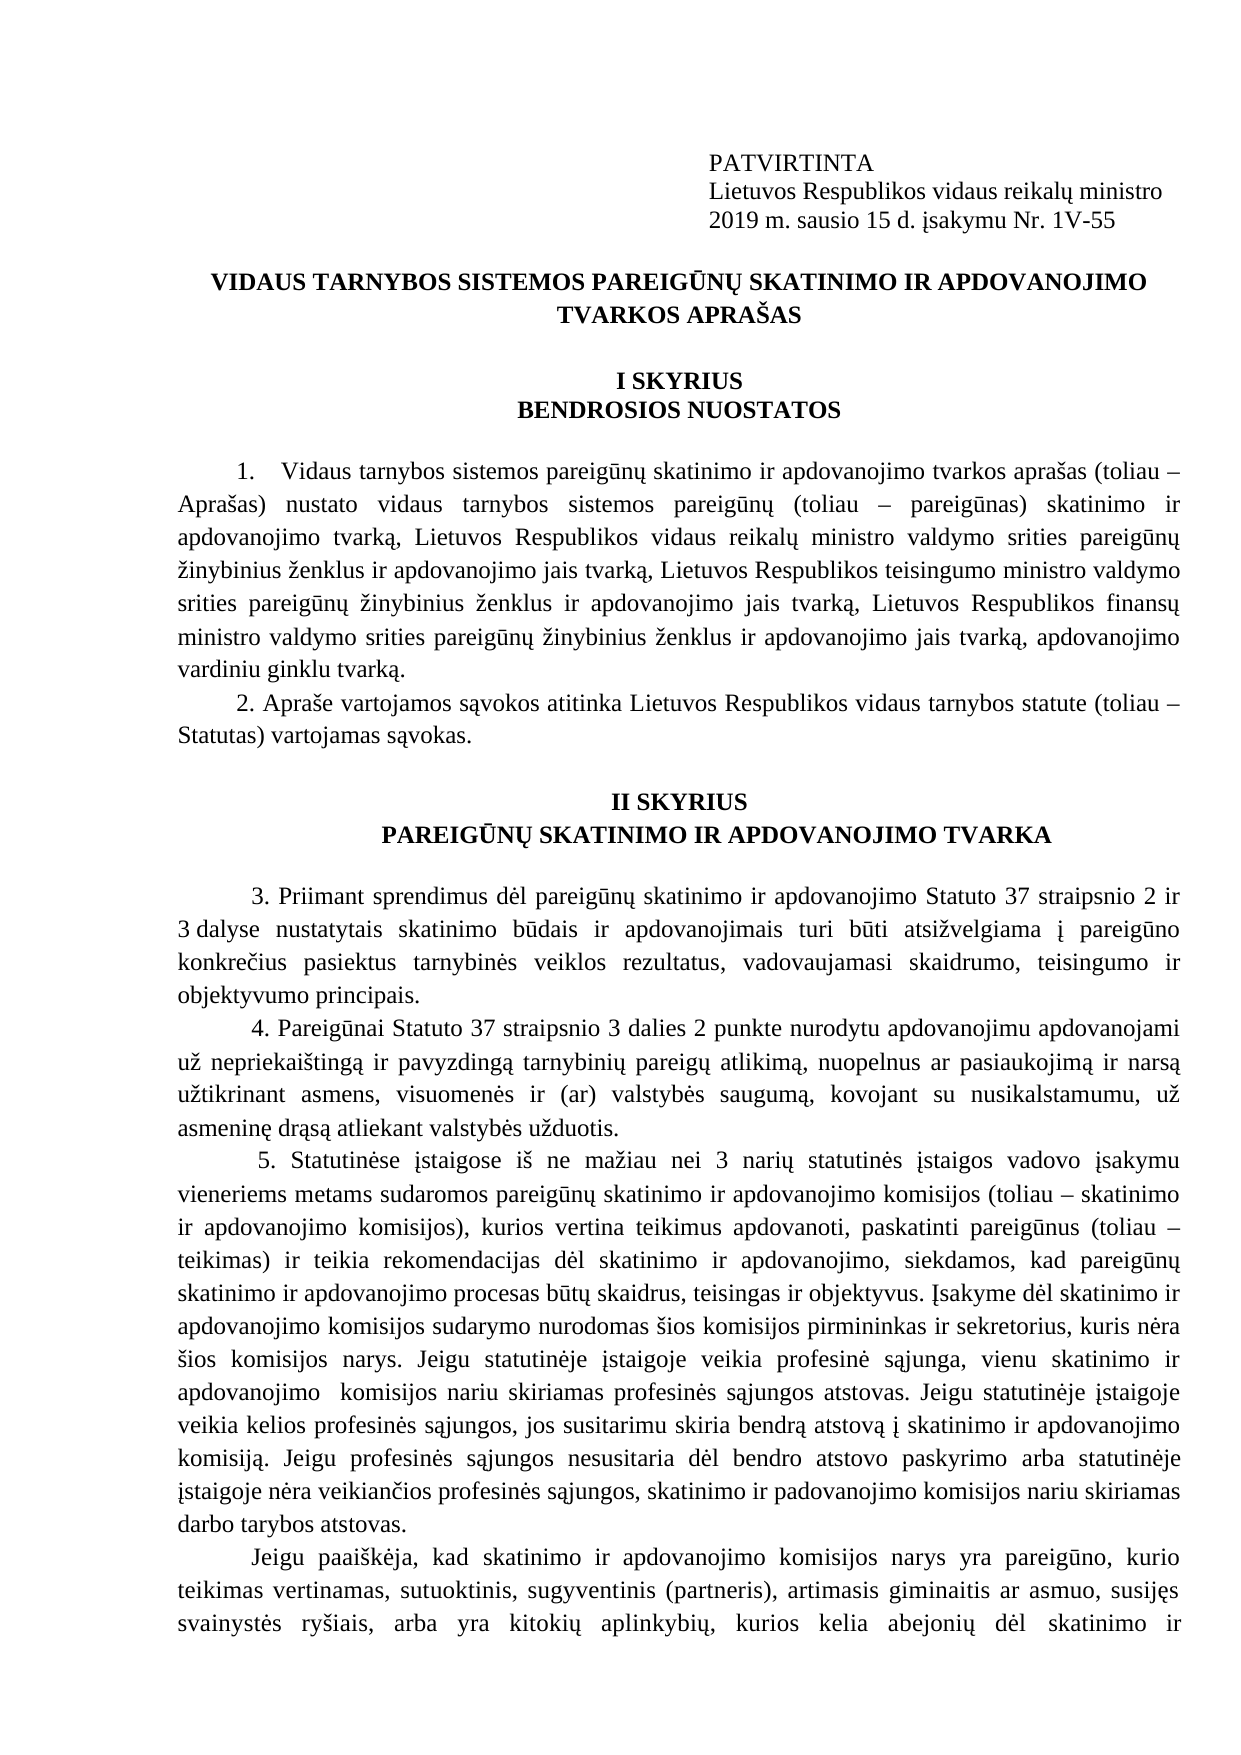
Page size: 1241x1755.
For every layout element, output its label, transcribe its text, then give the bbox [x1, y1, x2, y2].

text 1. Vidaus tarnybos sistemos pareigūnų skatinimo ir apdovanojimo tvarkos aprašas (toliau – Aprašas) nustato vidaus tarnybos sistemos pareigūnų (toliau – pareigūnas) skatinimo ir apdovanojimo tvarką, Lietuvos Respublikos vidaus reikalų ministro valdymo srities pareigūnų žinybinius ženklus ir apdovanojimo jais tvarką, Lietuvos Respublikos teisingumo ministro valdymo srities pareigūnų žinybinius ženklus ir apdovanojimo jais tvarką, Lietuvos Respublikos finansų ministro valdymo srities pareigūnų žinybinius ženklus ir apdovanojimo jais tvarką, apdovanojimo vardiniu ginklu tvarką. [177, 456, 1181, 683]
text PATVIRTINTA [709, 148, 1181, 176]
text Jeigu paaiškėja, kad skatinimo ir apdovanojimo komisijos narys yra pareigūno, kurio teikimas vertinamas, sutuoktinis, sugyventinis (partneris), artimasis giminaitis ar asmuo, susijęs svainystės ryšiais, arba yra kitokių aplinkybių, kurios kelia abejonių dėl skatinimo ir [177, 1542, 1181, 1637]
text Lietuvos Respublikos vidaus reikalų ministro [709, 176, 1181, 205]
text I SKYRIUS [177, 366, 1181, 395]
text 3. Priimant sprendimus dėl pareigūnų skatinimo ir apdovanojimo Statuto 37 straipsnio 2 ir 3 dalyse nustatytais skatinimo būdais ir apdovanojimais turi būti atsižvelgiama į pareigūno konkrečius pasiektus tarnybinės veiklos rezultatus, vadovaujamasi skaidrumo, teisingumo ir objektyvumo principais. [177, 881, 1181, 1009]
text BENDROSIOS NUOSTATOS [177, 395, 1181, 423]
text VIDAUS TARNYBOS SISTEMOS PAREIGŪNŲ SKATINIMO IR APDOVANOJIMO TVARKOS APRAŠAS [177, 267, 1181, 329]
text 2. Apraše vartojamos sąvokos atitinka Lietuvos Respublikos vidaus tarnybos statute (toliau – Statutas) vartojamas sąvokas. [177, 688, 1181, 749]
text pareigūnų skatinimO ir apdovanojimO TVARKA [177, 820, 1181, 848]
text 4. Pareigūnai Statuto 37 straipsnio 3 dalies 2 punkte nurodytu apdovanojimu apdovanojami už nepriekaištingą ir pavyzdingą tarnybinių pareigų atlikimą, nuopelnus ar pasiaukojimą ir narsą užtikrinant asmens, visuomenės ir (ar) valstybės saugumą, kovojant su nusikalstamumu, už asmeninę drąsą atliekant valstybės užduotis. [177, 1013, 1181, 1141]
text 5. Statutinėse įstaigose iš ne mažiau nei 3 narių statutinės įstaigos vadovo įsakymu vieneriems metams sudaromos pareigūnų skatinimo ir apdovanojimo komisijos (toliau – skatinimo ir apdovanojimo komisijos), kurios vertina teikimus apdovanoti, paskatinti pareigūnus (toliau – teikimas) ir teikia rekomendacijas dėl skatinimo ir apdovanojimo, siekdamos, kad pareigūnų skatinimo ir apdovanojimo procesas būtų skaidrus, teisingas ir objektyvus. Įsakyme dėl skatinimo ir apdovanojimo komisijos sudarymo nurodomas šios komisijos pirmininkas ir sekretorius, kuris nėra šios komisijos narys. Jeigu statutinėje įstaigoje veikia profesinė sąjunga, vienu skatinimo ir apdovanojimo komisijos nariu skiriamas profesinės sąjungos atstovas. Jeigu statutinėje įstaigoje veikia kelios profesinės sąjungos, jos susitarimu skiria bendrą atstovą į skatinimo ir apdovanojimo komisiją. Jeigu profesinės sąjungos nesusitaria dėl bendro atstovo paskyrimo arba statutinėje įstaigoje nėra veikiančios profesinės sąjungos, skatinimo ir padovanojimo komisijos nariu skiriamas darbo tarybos atstovas. [177, 1146, 1181, 1538]
text 2019 m. sausio 15 d. įsakymu Nr. 1V-55 [709, 205, 1181, 234]
text II SKYRIUS [177, 787, 1181, 815]
